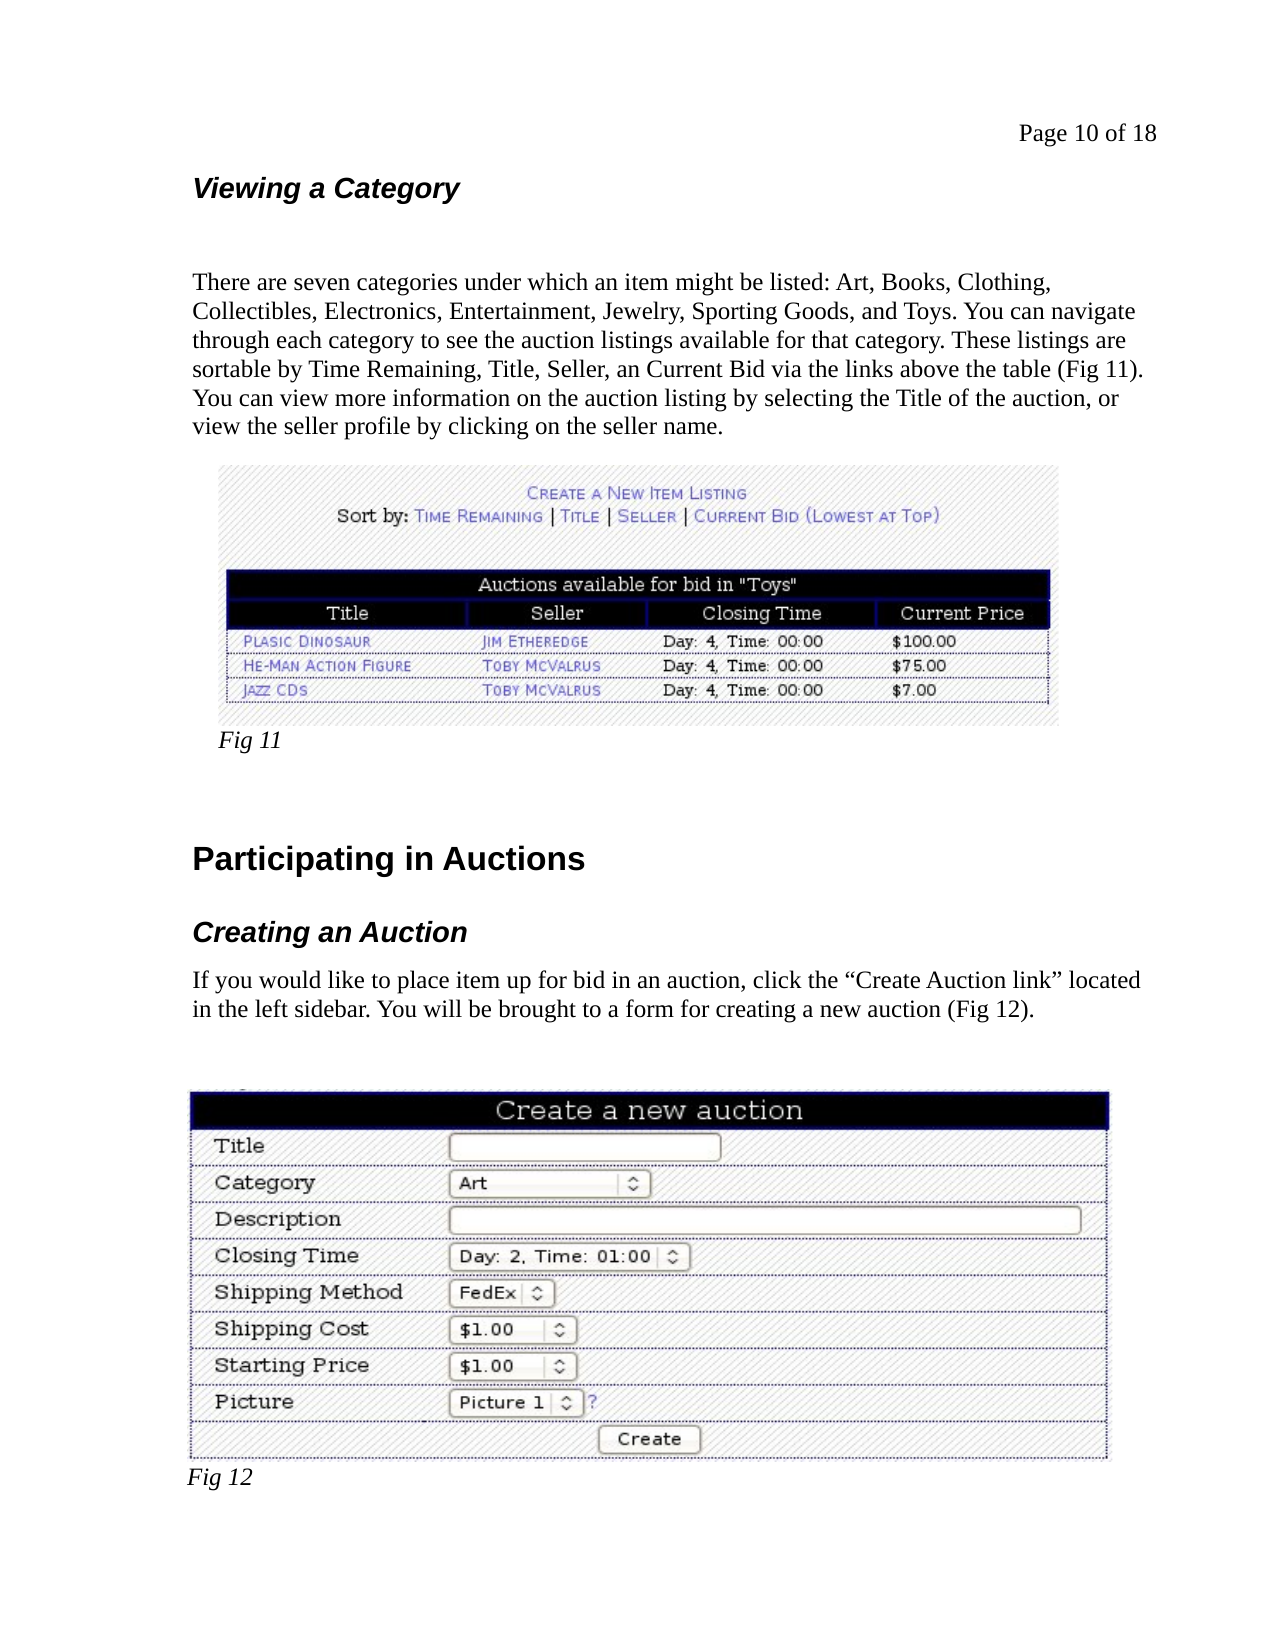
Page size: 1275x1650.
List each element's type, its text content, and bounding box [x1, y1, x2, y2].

text Fig 11 [218, 726, 1058, 754]
text Fig 12 [187, 1462, 1112, 1491]
picture [218, 465, 1059, 726]
subtitle Creating an Auction [118, 915, 1157, 948]
text If you would like to place item up for bid in an auction, click the “Create Auction link” located in the left sidebar. You will be brought to a form for creating a new auction (Fig 12). [118, 961, 1157, 1023]
text There are seven categories under which an item might be listed: Art, Books, Clothing, Collectibles, Electronics, Entertainment, Jewelry, Sporting Goods, and Toys. You can navigate through each category to see the auction listings available for that category. These listings are sortable by Time Remaining, Title, Seller, an Current Bid via the links above the table (Fig 11). You can view more information on the auction listing by selecting the Title of the auction, or view the seller profile by clicking on the seller name. [118, 263, 1157, 440]
subtitle Viewing a Category [118, 171, 1157, 204]
subtitle Participating in Auctions [118, 838, 1157, 877]
picture [187, 1089, 1113, 1462]
